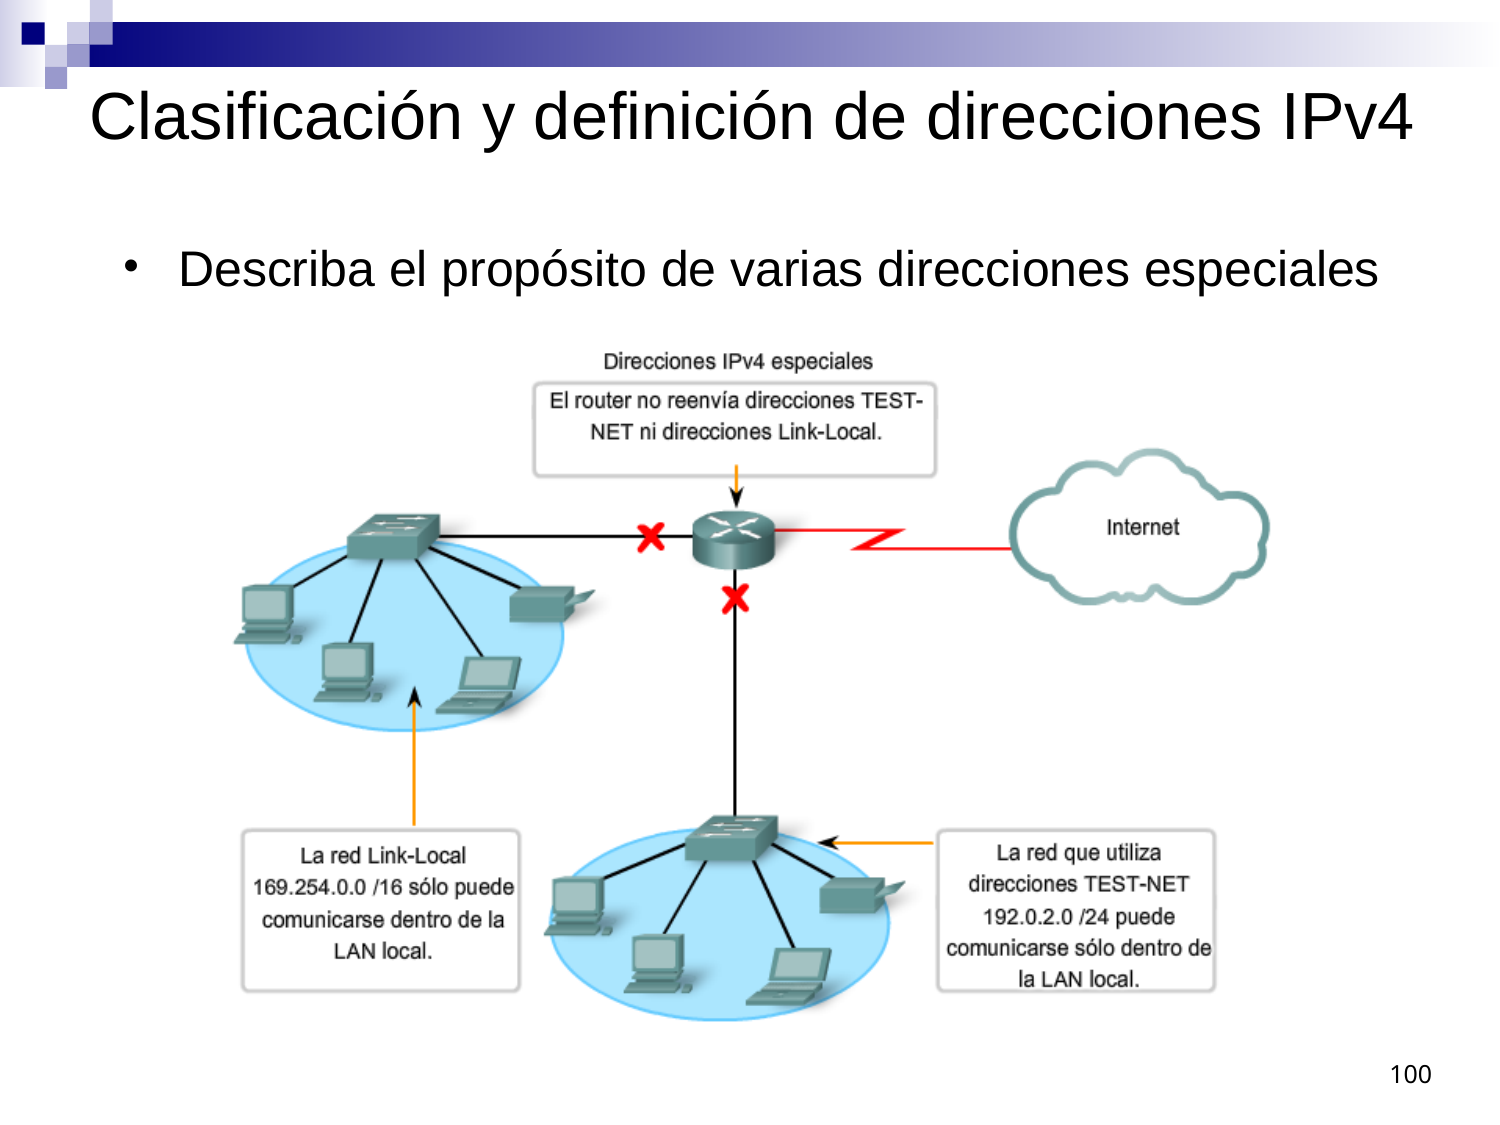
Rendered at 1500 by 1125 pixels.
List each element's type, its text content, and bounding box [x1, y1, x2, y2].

text_box Describa el propósito de varias direcciones especiales [107, 228, 1411, 1062]
text_box [1074, 1025, 1447, 1101]
picture [225, 338, 1275, 1042]
text_box Clasificación y definición de direcciones IPv4 [75, 0, 1500, 231]
